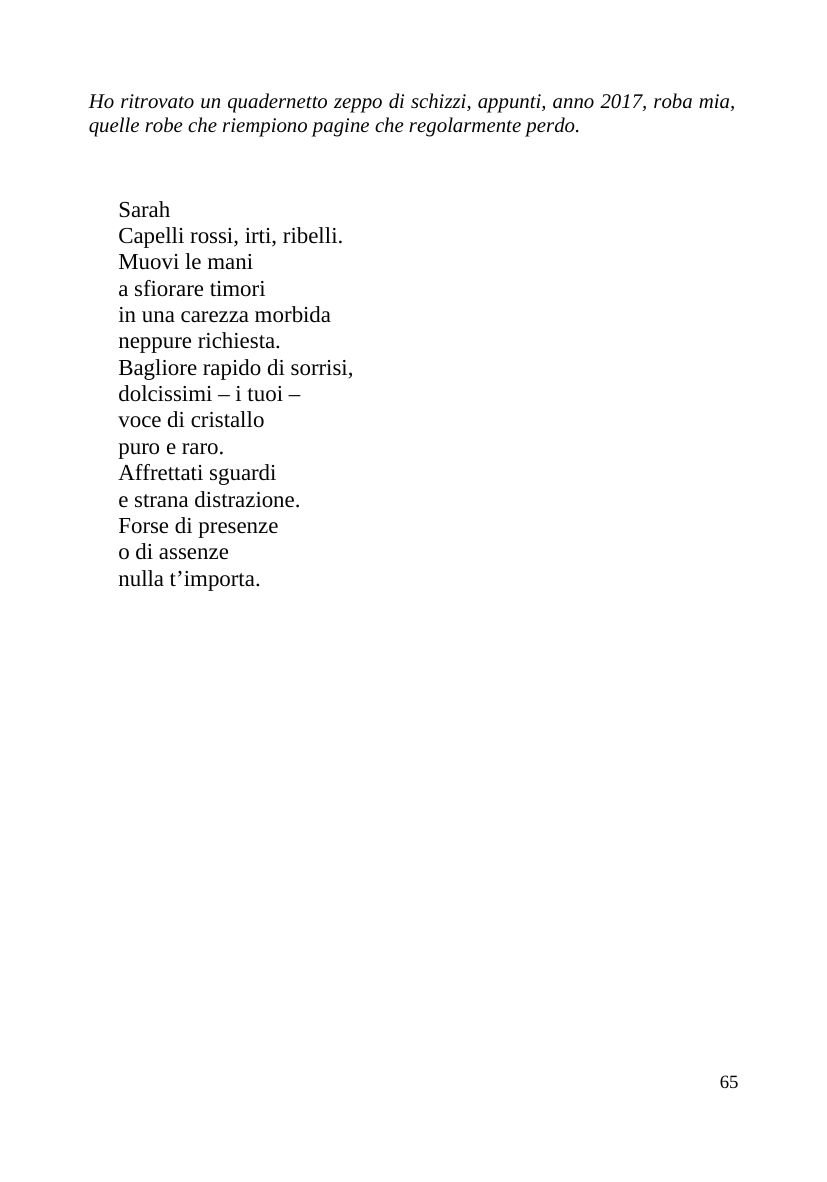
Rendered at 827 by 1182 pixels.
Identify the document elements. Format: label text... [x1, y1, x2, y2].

text puro e raro. [118, 433, 738, 459]
text Sarah [118, 196, 738, 222]
text Capelli rossi, irti, ribelli. [118, 222, 738, 248]
text Muovi le mani [118, 248, 738, 275]
text nulla t’importa. [118, 565, 738, 591]
text Ho ritrovato un quadernetto zeppo di schizzi, appunti, anno 2017, roba mia, quelle robe che riempiono pagine che regolarmente perdo. [88, 88, 738, 137]
text neppure richiesta. [118, 327, 738, 354]
text Affrettati sguardi [118, 459, 738, 486]
text e strana distrazione. [118, 486, 738, 512]
text voce di cristallo [118, 407, 738, 433]
text a sfiorare timori [118, 275, 738, 301]
text in una carezza morbida [118, 301, 738, 327]
text Bagliore rapido di sorrisi, [118, 354, 738, 380]
text o di assenze [118, 538, 738, 565]
text Forse di presenze [118, 512, 738, 538]
text dolcissimi ‒ i tuoi ‒ [118, 380, 738, 407]
